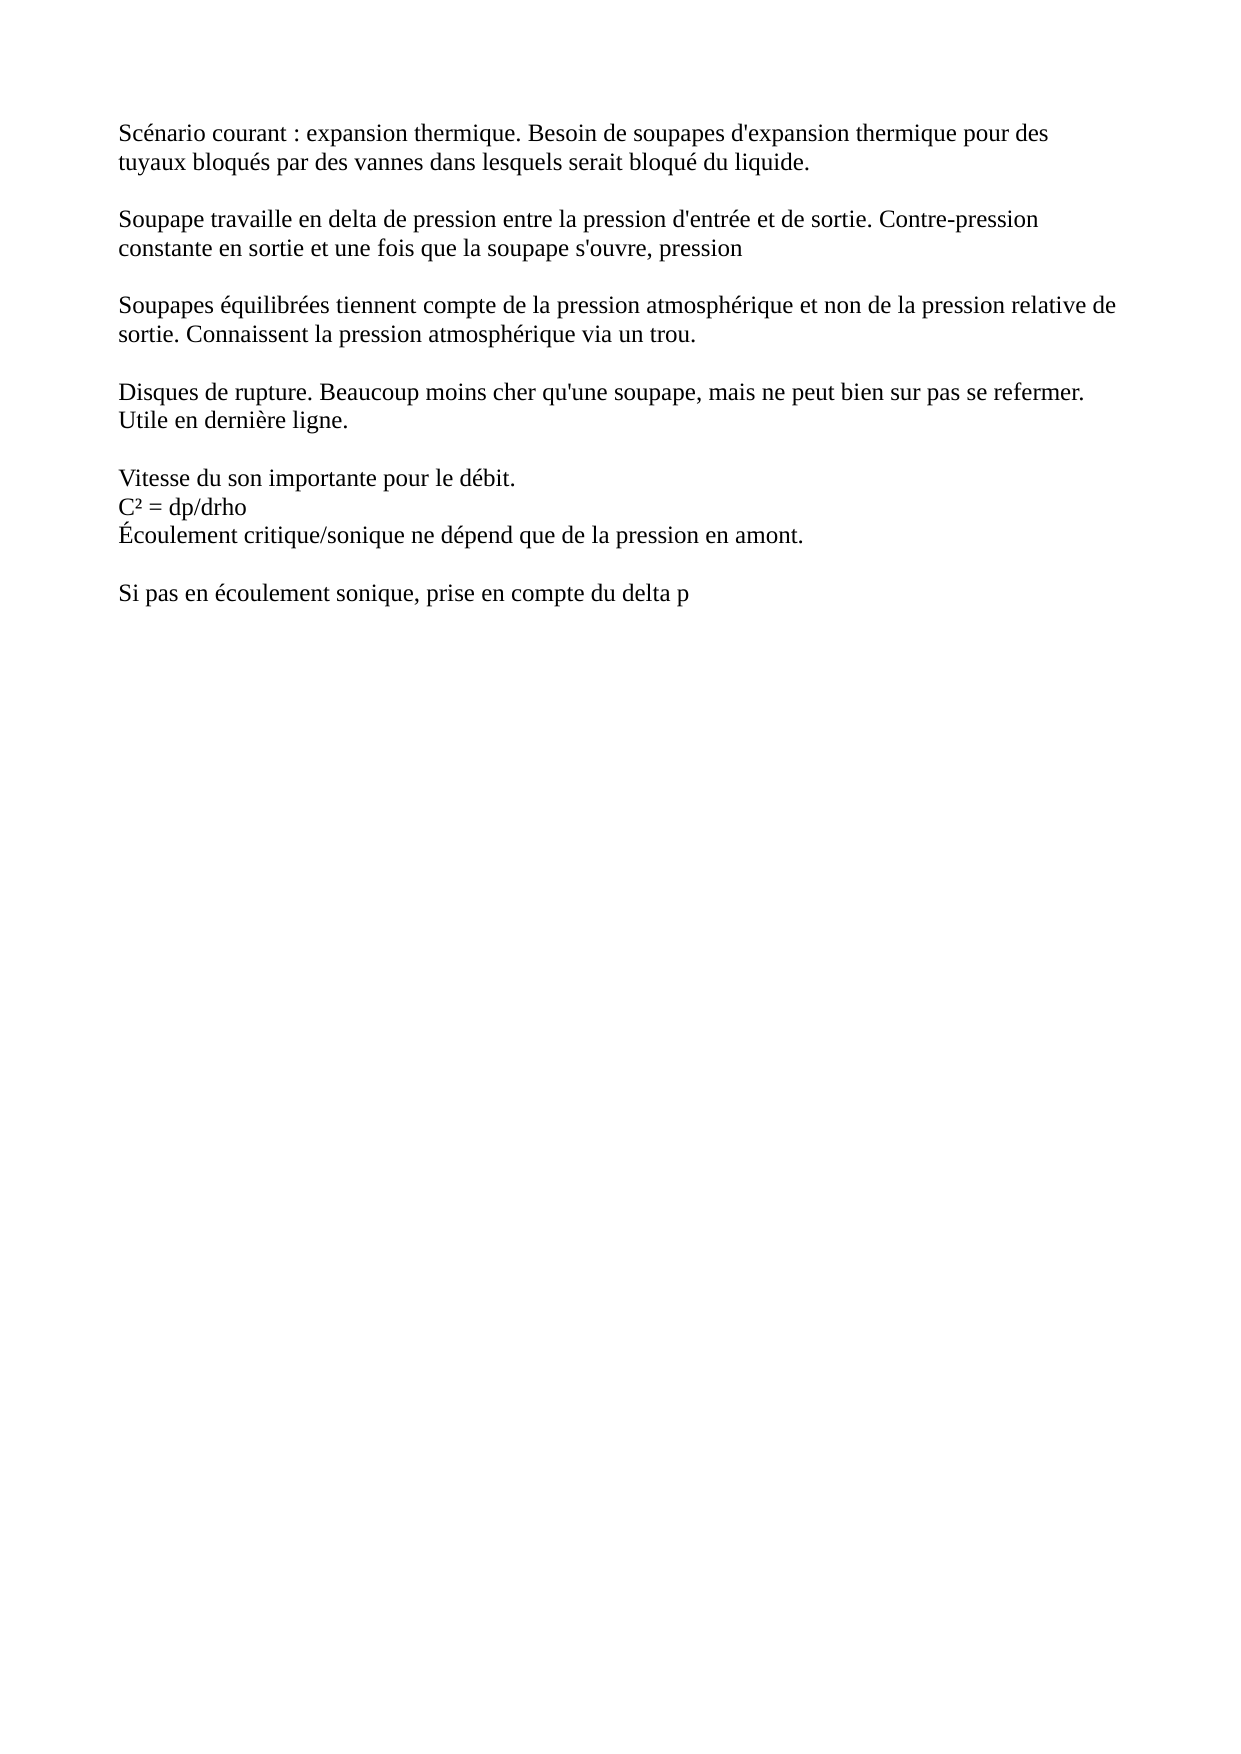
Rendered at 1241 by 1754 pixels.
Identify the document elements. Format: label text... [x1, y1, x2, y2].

text Disques de rupture. Beaucoup moins cher qu'une soupape, mais ne peut bien sur pas se refermer. Utile en dernière ligne. [118, 377, 1122, 434]
text Vitesse du son importante pour le débit. [118, 463, 1122, 492]
text C² = dp/drho [118, 492, 1122, 521]
text Si pas en écoulement sonique, prise en compte du delta p [118, 578, 1122, 607]
text Soupape travaille en delta de pression entre la pression d'entrée et de sortie. Contre-pression constante en sortie et une fois que la soupape s'ouvre, pression [118, 204, 1122, 262]
text Scénario courant : expansion thermique. Besoin de soupapes d'expansion thermique pour des tuyaux bloqués par des vannes dans lesquels serait bloqué du liquide. [118, 118, 1122, 176]
text Écoulement critique/sonique ne dépend que de la pression en amont. [118, 521, 1122, 549]
text Soupapes équilibrées tiennent compte de la pression atmosphérique et non de la pression relative de sortie. Connaissent la pression atmosphérique via un trou. [118, 291, 1122, 348]
